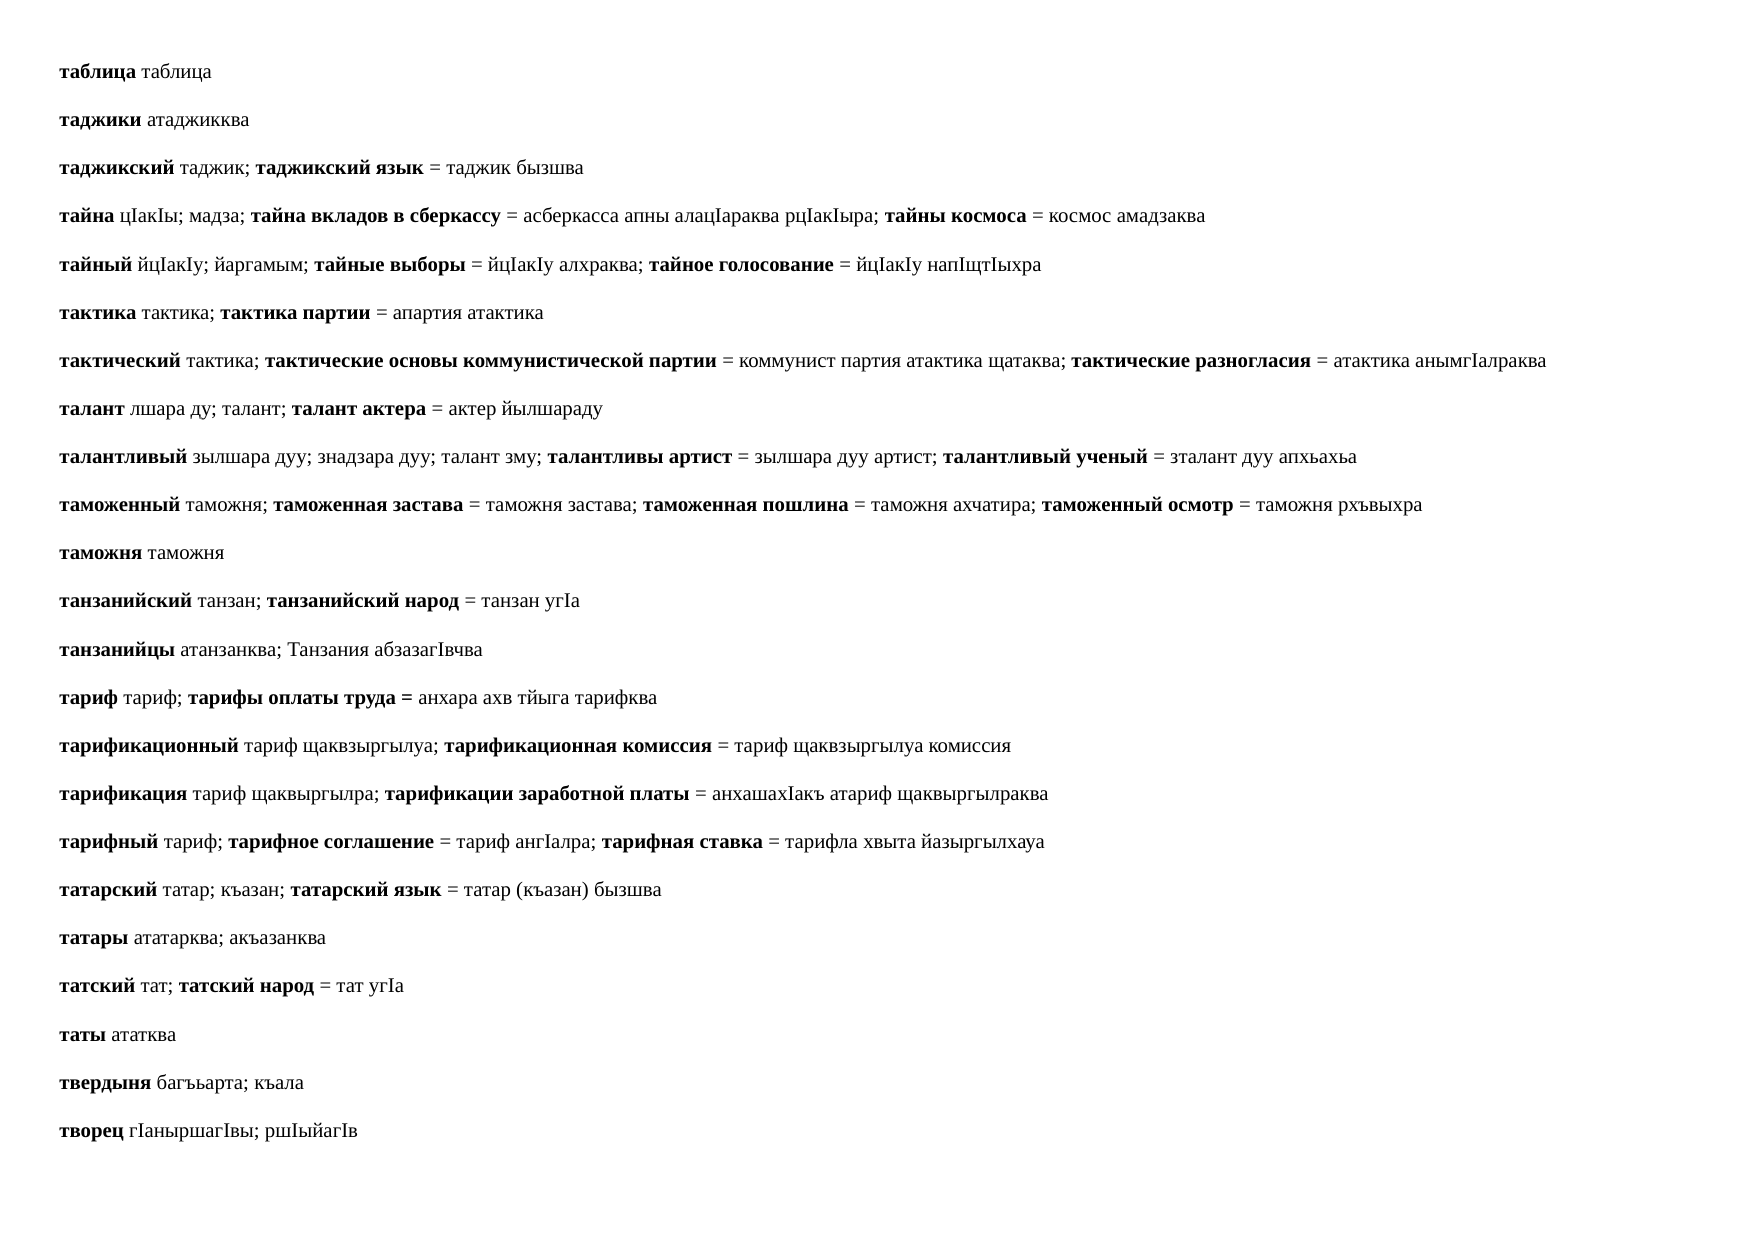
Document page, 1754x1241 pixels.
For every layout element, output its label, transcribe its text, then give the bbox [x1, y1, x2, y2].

text таможенный таможня; таможенная застава = таможня застава; таможенная пошлина = таможня ахчатира; таможенный осмотр = таможня рхъвыхра [59, 492, 1695, 516]
text тайный йцIакIу; йаргамым; тайные выборы = йцIакIу алхраква; тайное голосование = йцIакIу напIщтIыхра [59, 252, 1695, 276]
text тарификационный тариф щаквзыргылуа; тарификационная комиссия = тариф щаквзыргылуа комиссия [59, 733, 1695, 757]
text тарифный тариф; тарифное соглашение = тариф ангIалра; тарифная ставка = тарифла хвыта йазыргылхауа [59, 829, 1695, 853]
text таджики атаджикква [59, 107, 1695, 131]
text танзанийцы атанзанква; Танзания абзазагIвчва [59, 637, 1695, 661]
text татарский татар; къазан; татарский язык = татар (къазан) бызшва [59, 877, 1695, 901]
text тарификация тариф щаквыргылра; тарификации заработной платы = анхашахIакъ атариф щаквыргылраква [59, 781, 1695, 805]
text тариф тариф; тарифы оплаты труда = анхара ахв тйыга тарифква [59, 685, 1695, 709]
text танзанийский танзан; танзанийский народ = танзан угIа [59, 588, 1695, 612]
text таты ататква [59, 1022, 1695, 1046]
text тактика тактика; тактика партии = апартия атактика [59, 300, 1695, 324]
text твердыня багъьарта; къала [59, 1070, 1695, 1094]
text тайна цIакIы; мадза; тайна вкладов в сберкассу = асберкасса апны алацIараква рцIакIыра; тайны космоса = космос амадзаква [59, 203, 1695, 227]
text творец гIаныршагIвы; ршIыйагIв [59, 1118, 1695, 1142]
text таможня таможня [59, 540, 1695, 564]
text талантливый зылшара дуу; знадзара дуу; талант зму; талантливы артист = зылшара дуу артист; талантливый ученый = зталант дуу апхьахьа [59, 444, 1695, 468]
text татский тат; татский народ = тат угIа [59, 973, 1695, 997]
text таджикский таджик; таджикский язык = таджик бызшва [59, 155, 1695, 179]
text татары ататарква; акъазанква [59, 925, 1695, 949]
text тактический тактика; тактические основы коммунистической партии = коммунист партия атактика щатаква; тактические разногласия = атактика анымгIалраква [59, 348, 1695, 372]
text талант лшара ду; талант; талант актера = актер йылшараду [59, 396, 1695, 420]
text таблица таблица [59, 59, 1695, 83]
